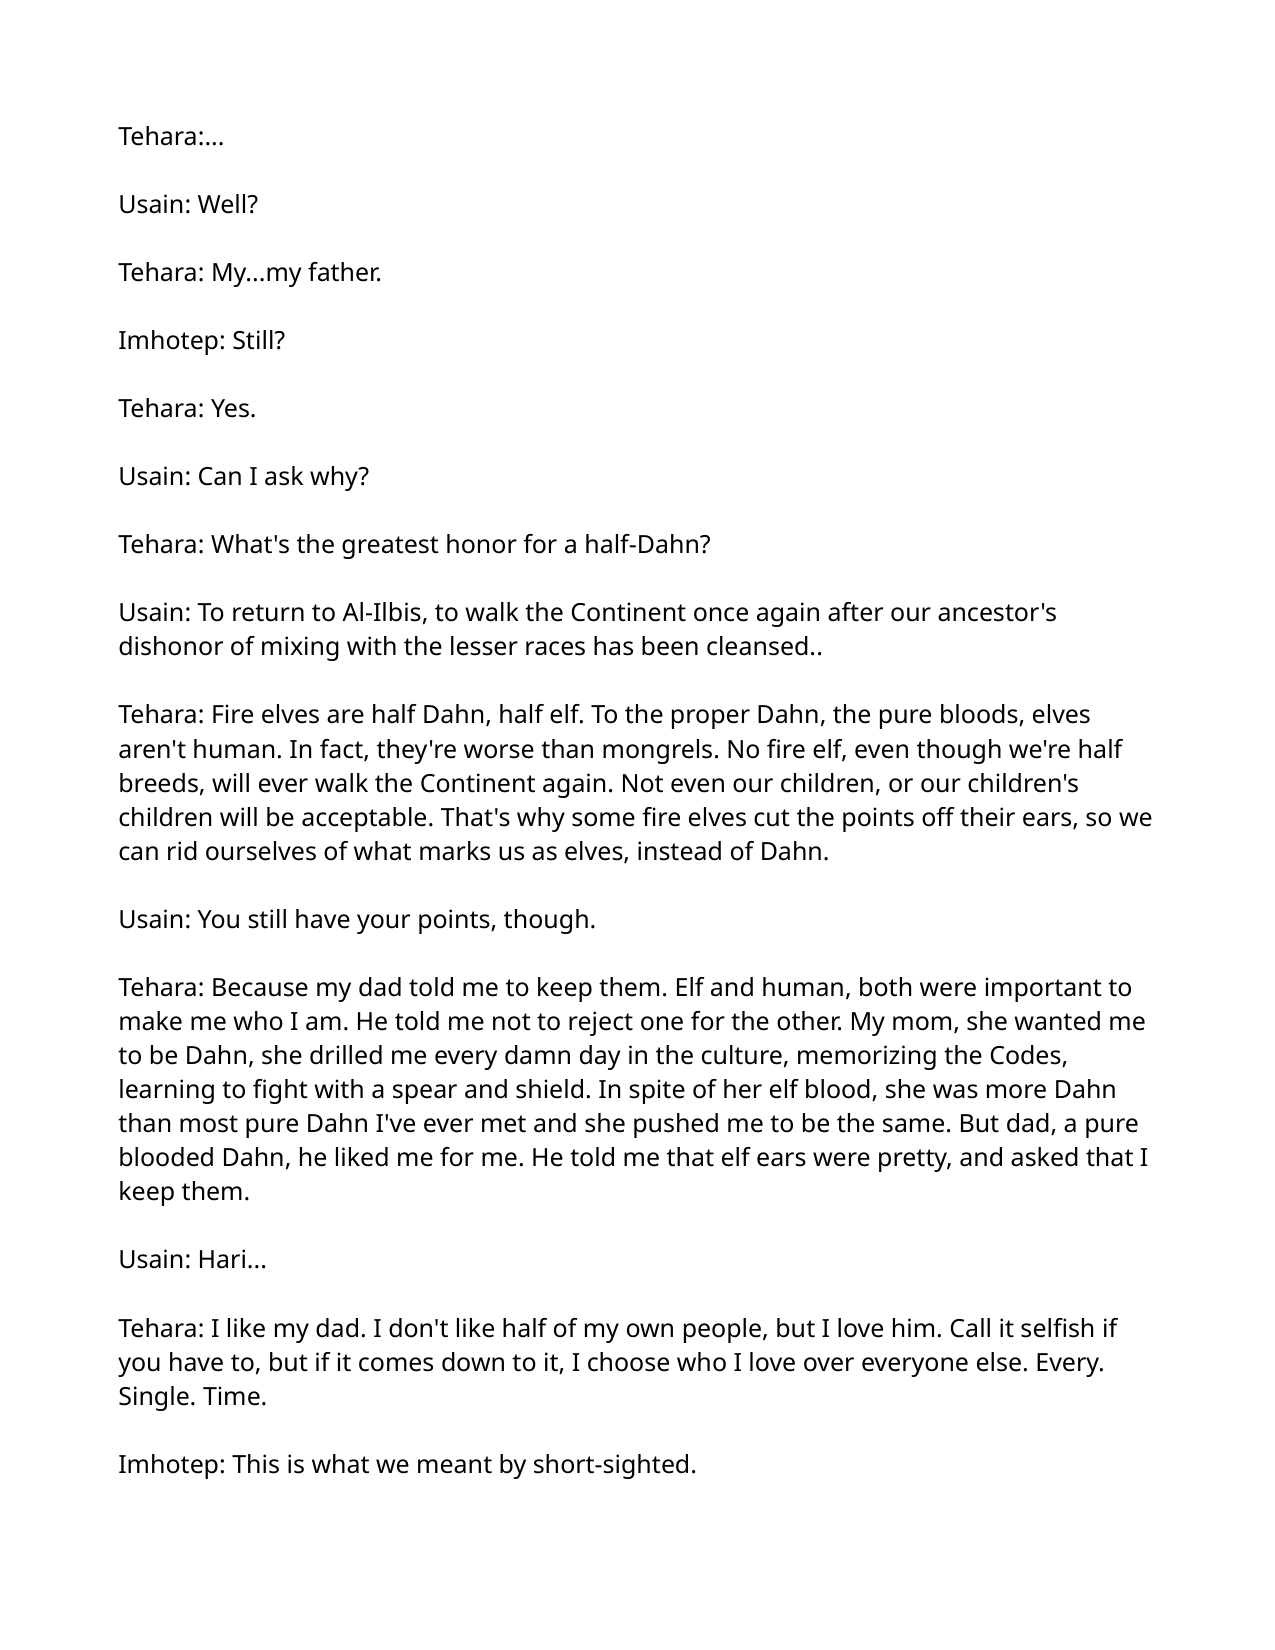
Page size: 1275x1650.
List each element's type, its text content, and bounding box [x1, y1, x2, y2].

text Imhotep: Still? [118, 322, 1157, 357]
text Tehara: What's the greatest honor for a half-Dahn? [118, 527, 1157, 561]
text Tehara: My...my father. [118, 254, 1157, 288]
text Tehara: I like my dad. I don't like half of my own people, but I love him. Call it selfish if you have to, but if it comes down to it, I choose who I love over everyone else. Every. Single. Time. [118, 1310, 1157, 1412]
text Imhotep: This is what we meant by short-sighted. [118, 1447, 1157, 1481]
text Tehara: Fire elves are half Dahn, half elf. To the proper Dahn, the pure bloods, elves aren't human. In fact, they're worse than mongrels. No fire elf, even though we're half breeds, will ever walk the Continent again. Not even our children, or our children's children will be acceptable. That's why some fire elves cut the points off their ears, so we can rid ourselves of what marks us as elves, instead of Dahn. [118, 697, 1157, 867]
text Tehara: Yes. [118, 391, 1157, 425]
text Tehara: Because my dad told me to keep them. Elf and human, both were important to make me who I am. He told me not to reject one for the other. My mom, she wanted me to be Dahn, she drilled me every damn day in the culture, memorizing the Codes, learning to fight with a spear and shield. In spite of her elf blood, she was more Dahn than most pure Dahn I've ever met and she pushed me to be the same. But dad, a pure blooded Dahn, he liked me for me. He told me that elf ears were pretty, and asked that I keep them. [118, 970, 1157, 1208]
text Usain: Well? [118, 186, 1157, 220]
text Usain: Can I ask why? [118, 459, 1157, 493]
text Usain: To return to Al-Ilbis, to walk the Continent once again after our ancestor's dishonor of mixing with the lesser races has been cleansed.. [118, 595, 1157, 663]
text Usain: Hari... [118, 1242, 1157, 1276]
text Tehara:... [118, 118, 1157, 152]
text Usain: You still have your points, though. [118, 902, 1157, 936]
